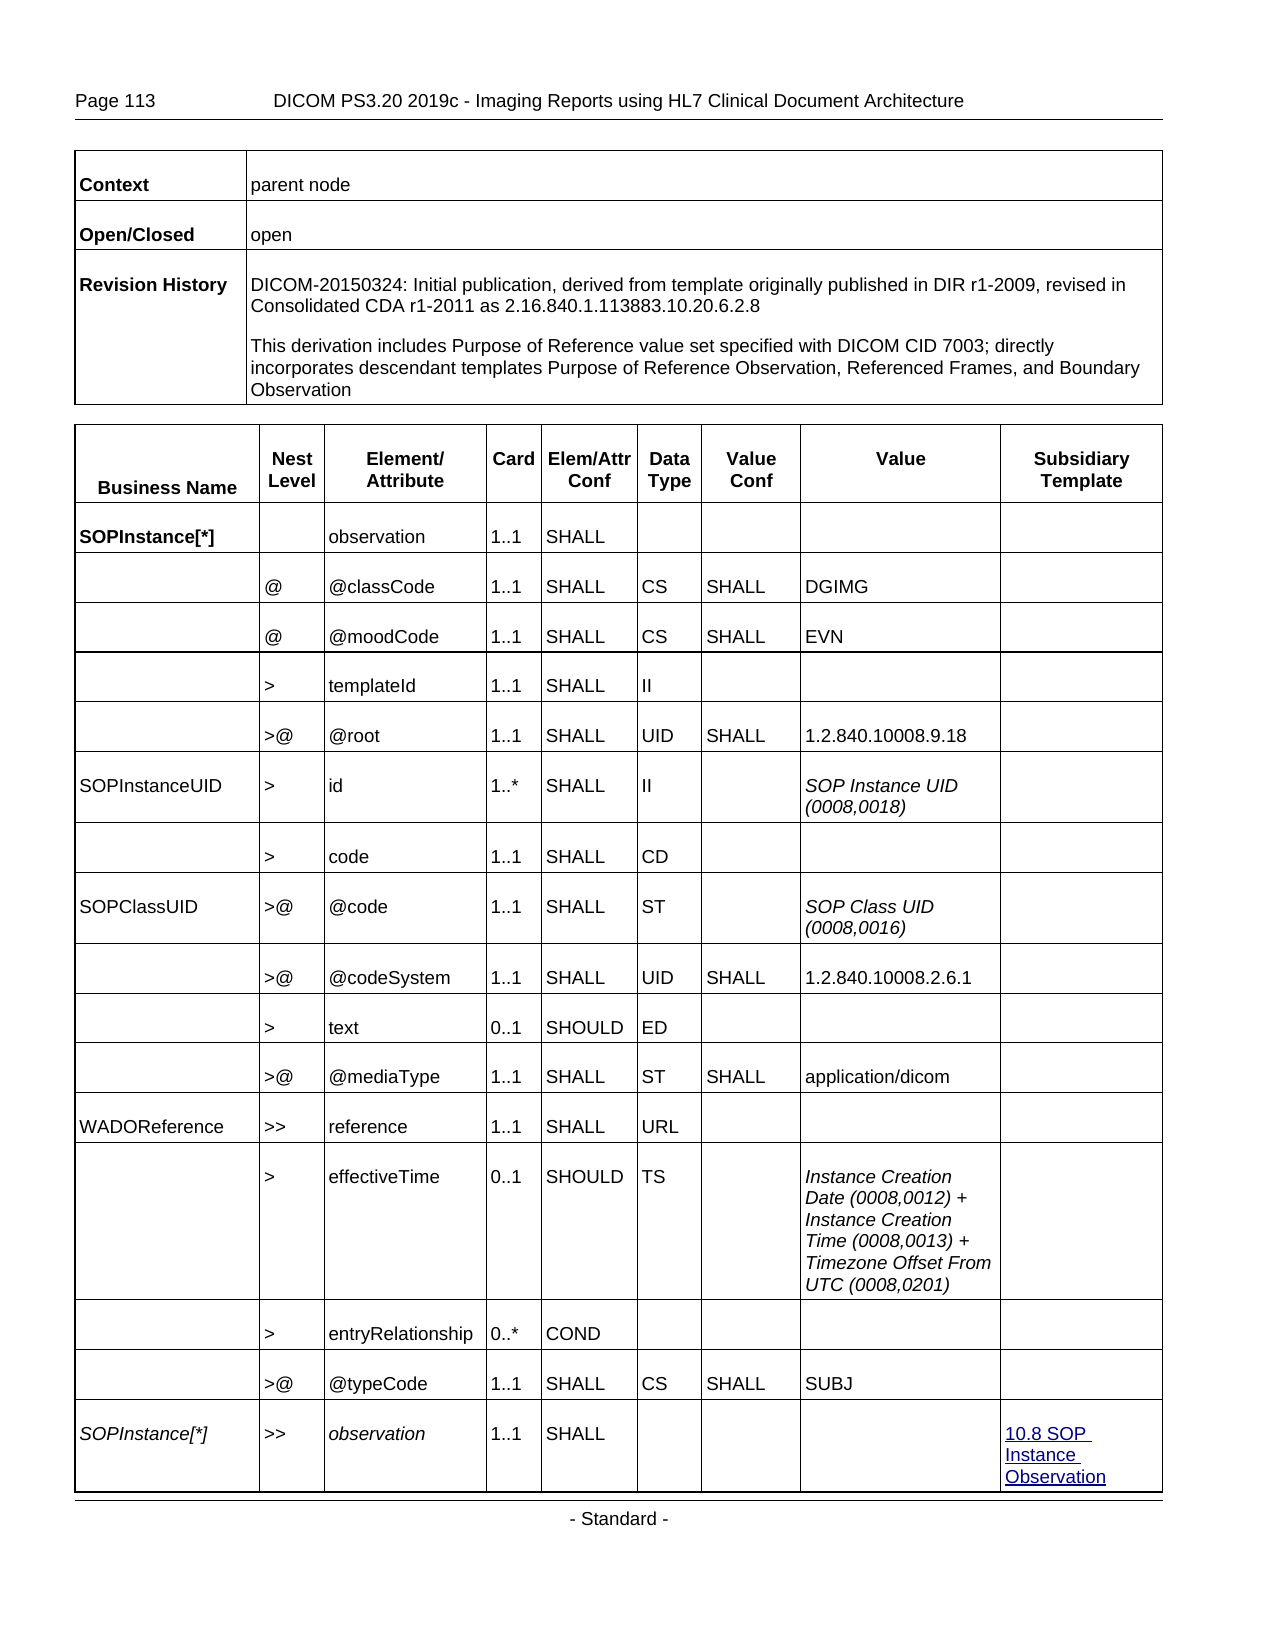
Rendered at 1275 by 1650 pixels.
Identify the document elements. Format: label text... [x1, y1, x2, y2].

table_cell 1..1 [487, 873, 541, 943]
table_cell II [638, 752, 701, 822]
table_cell template​Id [325, 653, 486, 701]
table_cell SHALL [702, 1043, 800, 1092]
table_cell [76, 553, 259, 602]
table_cell [76, 994, 259, 1042]
table_cell [260, 503, 324, 552]
table_cell >@ [260, 702, 324, 751]
table_cell Context [76, 151, 246, 200]
table_cell 0..1 [487, 1143, 541, 1299]
table_cell SHALL [542, 873, 637, 943]
table_cell SHALL [542, 1043, 637, 1092]
table_cell [638, 1300, 701, 1349]
table_cell >@ [260, 873, 324, 943]
table_header Nest Level [260, 425, 324, 502]
table_header Value Conf [702, 425, 800, 502]
table_cell DICOM-20150324: Initial publication, derived from template originally published in DIR r1-2009, revised in Consolidated CDA r1-2011 as 2.16.840.1.113883.10.20.6.2.8 This derivation includes Purpose of Reference value set specified with DICOM CID 7003; directly incorporates descendant templates Purpose of Reference Observation, Referenced Frames, and Boundary Observation [247, 250, 1162, 404]
table_cell SHALL [542, 653, 637, 701]
table_cell parent node [247, 151, 1162, 200]
table_cell > [260, 994, 324, 1042]
table_cell effective​Time [325, 1143, 486, 1299]
table_cell > [260, 1143, 324, 1299]
table_cell > [260, 823, 324, 872]
table_cell EVN [801, 603, 1000, 651]
table_cell 0..1 [487, 994, 541, 1042]
table_cell CS [638, 603, 701, 651]
table_cell Revision History [76, 250, 246, 404]
table_cell 1..1 [487, 503, 541, 552]
table_cell 1..1 [487, 1350, 541, 1398]
table_cell [801, 653, 1000, 701]
table_cell open [247, 201, 1162, 249]
table_cell id [325, 752, 486, 822]
table_cell 1..1 [487, 823, 541, 872]
table_cell > [260, 752, 324, 822]
table_cell [1001, 1143, 1162, 1299]
table_cell [1001, 873, 1162, 943]
table_cell Instance Creation Date (0008,0012) + Instance Creation Time (0008,0013) + Timezone Offset From UTC (0008,0201) [801, 1143, 1000, 1299]
table_cell 1..* [487, 752, 541, 822]
table_cell [76, 944, 259, 993]
table_cell @code [325, 873, 486, 943]
table_cell SHALL [702, 1350, 800, 1398]
table_cell [801, 1400, 1000, 1491]
table_cell [801, 823, 1000, 872]
table_cell SHALL [542, 603, 637, 651]
table_cell SOP Class UID (0008,0016) [801, 873, 1000, 943]
table_cell SHALL [702, 603, 800, 651]
table_cell [638, 1400, 701, 1491]
table_cell 1..1 [487, 603, 541, 651]
table_cell SHOULD [542, 1143, 637, 1299]
table_cell [702, 503, 800, 552]
table_cell @ [260, 603, 324, 651]
table_cell [1001, 1300, 1162, 1349]
table_cell 1..1 [487, 1093, 541, 1142]
table_header Elem/Attr Conf [542, 425, 637, 502]
table_cell @root [325, 702, 486, 751]
table_cell [76, 1143, 259, 1299]
table_cell UID [638, 702, 701, 751]
table_cell TS [638, 1143, 701, 1299]
table_cell SHALL [542, 944, 637, 993]
table_cell [1001, 503, 1162, 552]
table_cell [76, 702, 259, 751]
table_cell 1..1 [487, 553, 541, 602]
table_cell SHALL [542, 1093, 637, 1142]
table_cell > [260, 1300, 324, 1349]
table_cell SHALL [542, 1400, 637, 1491]
table_cell SUBJ [801, 1350, 1000, 1398]
table_cell COND [542, 1300, 637, 1349]
table_cell [1001, 553, 1162, 602]
table_cell [1001, 603, 1162, 651]
table_cell SHALL [702, 553, 800, 602]
table_cell [76, 1300, 259, 1349]
table_cell text [325, 994, 486, 1042]
table_cell SOPInstance[*] [76, 1400, 259, 1491]
table_cell @mediaType [325, 1043, 486, 1092]
table_cell [801, 1300, 1000, 1349]
table_header Card [487, 425, 541, 502]
table_cell code [325, 823, 486, 872]
table_cell CD [638, 823, 701, 872]
table_cell Open/Closed [76, 201, 246, 249]
table_cell [702, 1300, 800, 1349]
table_cell [1001, 653, 1162, 701]
table_cell >@ [260, 944, 324, 993]
table_header Subsidiary Template [1001, 425, 1162, 502]
table_cell SHALL [542, 503, 637, 552]
table_cell UID [638, 944, 701, 993]
table_cell [76, 823, 259, 872]
table_cell [1001, 944, 1162, 993]
table_cell 1..1 [487, 653, 541, 701]
table_cell [702, 823, 800, 872]
table_cell 1..1 [487, 1400, 541, 1491]
table_cell [702, 1143, 800, 1299]
table_header Value [801, 425, 1000, 502]
table_cell SHALL [702, 944, 800, 993]
table_cell WADOReference [76, 1093, 259, 1142]
table_cell SHALL [702, 702, 800, 751]
table_cell >> [260, 1093, 324, 1142]
table_cell 1..1 [487, 944, 541, 993]
table_cell [801, 503, 1000, 552]
table_cell ST [638, 1043, 701, 1092]
table_header Business Name [76, 425, 259, 502]
table_cell [1001, 1093, 1162, 1142]
table_cell [1001, 702, 1162, 751]
table_cell CS [638, 1350, 701, 1398]
table_cell >@ [260, 1043, 324, 1092]
table_cell SHALL [542, 1350, 637, 1398]
table_cell entry​Relationship [325, 1300, 486, 1349]
table_cell @ [260, 553, 324, 602]
table_cell observation [325, 503, 486, 552]
table_cell SHALL [542, 702, 637, 751]
table_cell [702, 1093, 800, 1142]
table_cell [702, 752, 800, 822]
table_cell reference [325, 1093, 486, 1142]
table_cell SOPInstance​UID [76, 752, 259, 822]
table_cell 1..1 [487, 702, 541, 751]
table_cell II [638, 653, 701, 701]
table_cell [76, 1043, 259, 1092]
table_cell [76, 1350, 259, 1398]
table_cell 1..1 [487, 1043, 541, 1092]
table_cell SHALL [542, 752, 637, 822]
table_cell DGIMG [801, 553, 1000, 602]
table_cell [1001, 823, 1162, 872]
table_header Data Type [638, 425, 701, 502]
table_cell SOPClass​UID [76, 873, 259, 943]
table_cell > [260, 653, 324, 701]
table_cell >@ [260, 1350, 324, 1398]
table_cell SOPInstance[*] [76, 503, 259, 552]
table_cell 1.2.840.10008.2.6.1 [801, 944, 1000, 993]
table_cell 1.2.840.10008.9.18 [801, 702, 1000, 751]
table_cell SHOULD [542, 994, 637, 1042]
table_cell [76, 603, 259, 651]
table_cell 0..* [487, 1300, 541, 1349]
table_cell [702, 873, 800, 943]
table_cell [1001, 994, 1162, 1042]
table_cell [1001, 1043, 1162, 1092]
table_cell CS [638, 553, 701, 602]
table_cell SOP Instance UID (0008,0018) [801, 752, 1000, 822]
table_cell observation [325, 1400, 486, 1491]
table_cell SHALL [542, 823, 637, 872]
table_cell ST [638, 873, 701, 943]
table_cell [1001, 1350, 1162, 1398]
table_cell @classCode [325, 553, 486, 602]
table_cell 10.8 SOP Instance Observation [1001, 1400, 1162, 1491]
table_cell @codeSystem [325, 944, 486, 993]
table_cell URL [638, 1093, 701, 1142]
table_cell [801, 994, 1000, 1042]
table_cell @moodCode [325, 603, 486, 651]
table_cell ED [638, 994, 701, 1042]
table_cell [702, 1400, 800, 1491]
table_cell >> [260, 1400, 324, 1491]
table_cell SHALL [542, 553, 637, 602]
table_cell [638, 503, 701, 552]
table_cell application/dicom [801, 1043, 1000, 1092]
table_cell [702, 994, 800, 1042]
table_cell [702, 653, 800, 701]
table_cell [801, 1093, 1000, 1142]
table_header Element/​Attribute [325, 425, 486, 502]
table_cell [1001, 752, 1162, 822]
table_cell [76, 653, 259, 701]
table_cell @typeCode [325, 1350, 486, 1398]
